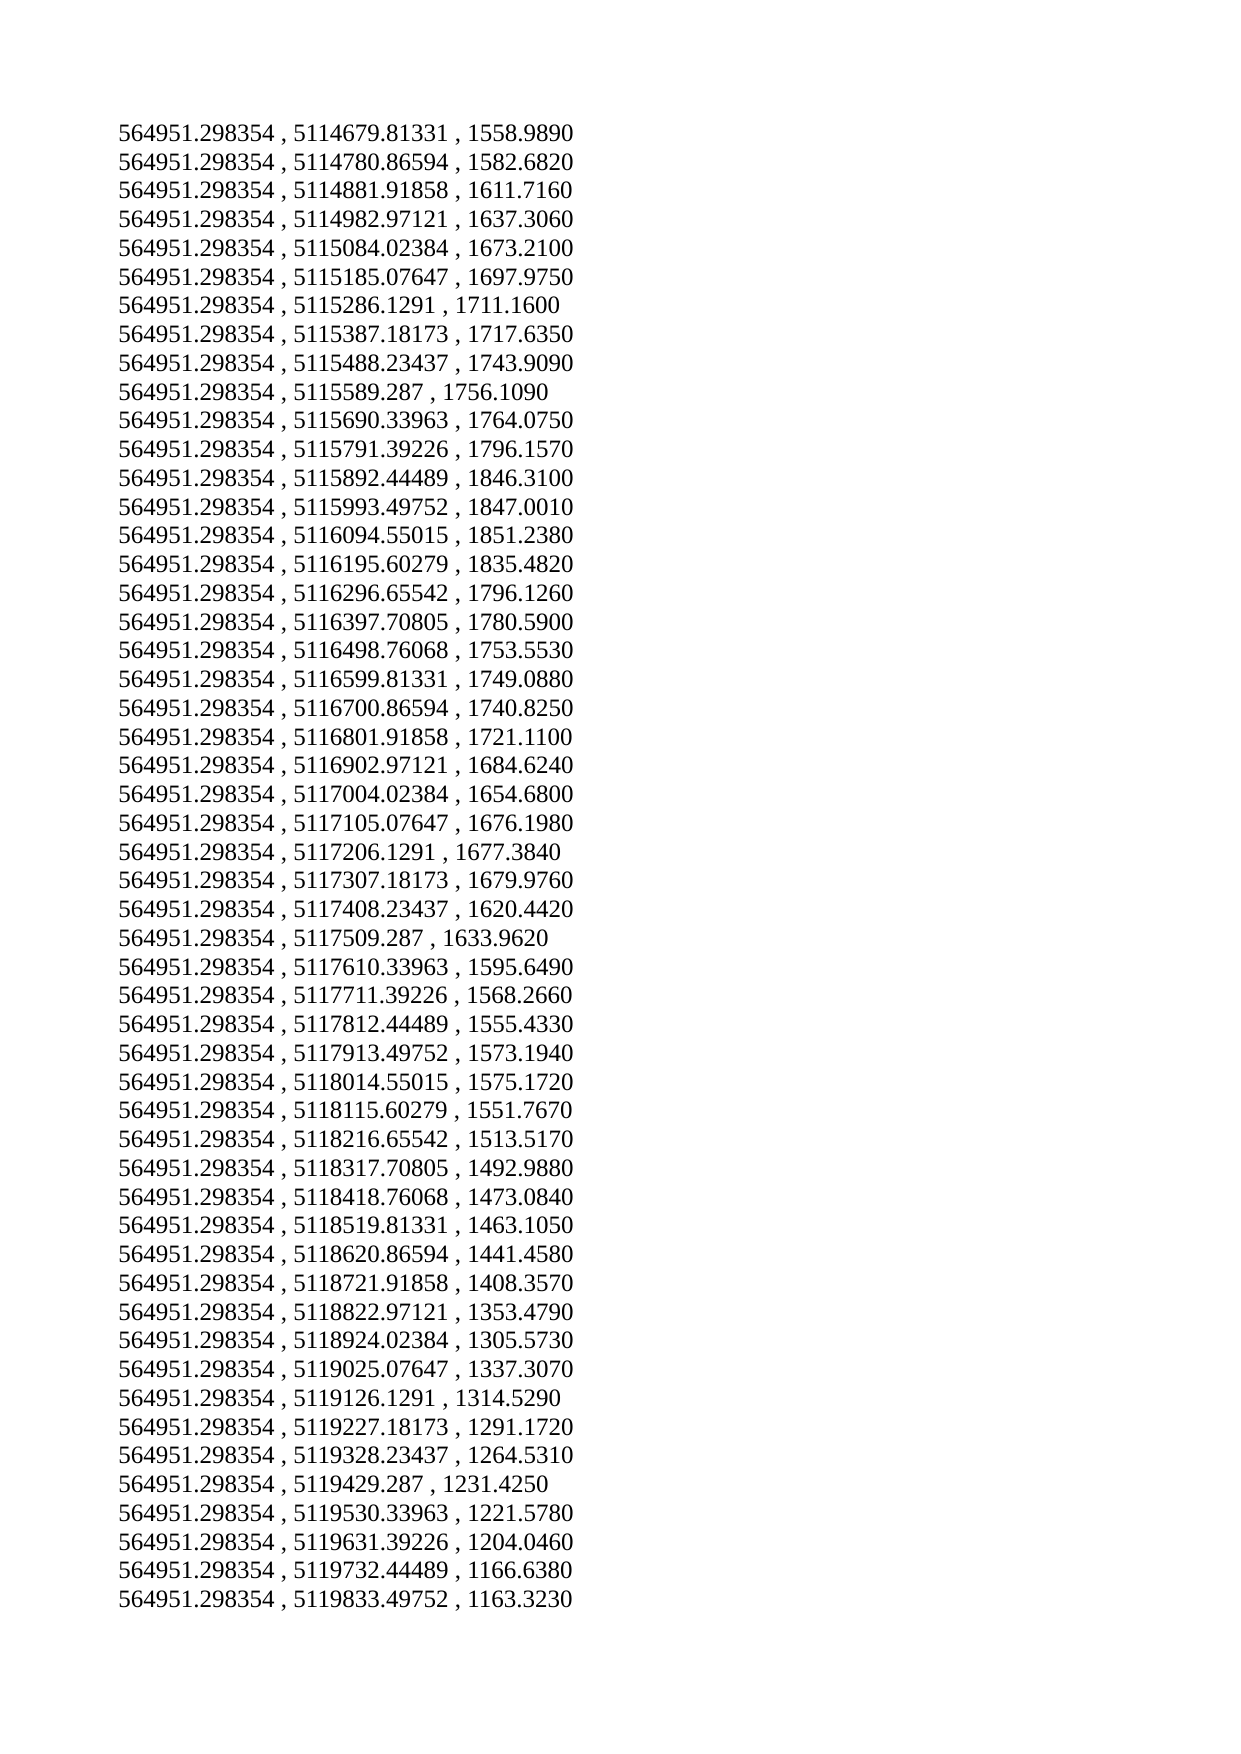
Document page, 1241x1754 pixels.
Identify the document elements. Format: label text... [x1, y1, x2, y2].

text 564951.298354 , 5119530.33963 , 1221.5780 [118, 1498, 1122, 1527]
text 564951.298354 , 5118418.76068 , 1473.0840 [118, 1182, 1122, 1211]
text 564951.298354 , 5116801.91858 , 1721.1100 [118, 722, 1122, 751]
text 564951.298354 , 5114679.81331 , 1558.9890 [118, 118, 1122, 147]
text 564951.298354 , 5115084.02384 , 1673.2100 [118, 233, 1122, 262]
text 564951.298354 , 5116296.65542 , 1796.1260 [118, 578, 1122, 607]
text 564951.298354 , 5116397.70805 , 1780.5900 [118, 607, 1122, 636]
text 564951.298354 , 5119025.07647 , 1337.3070 [118, 1354, 1122, 1383]
text 564951.298354 , 5117408.23437 , 1620.4420 [118, 894, 1122, 923]
text 564951.298354 , 5117004.02384 , 1654.6800 [118, 779, 1122, 808]
text 564951.298354 , 5118014.55015 , 1575.1720 [118, 1067, 1122, 1096]
text 564951.298354 , 5117610.33963 , 1595.6490 [118, 952, 1122, 981]
text 564951.298354 , 5118721.91858 , 1408.3570 [118, 1268, 1122, 1297]
text 564951.298354 , 5117206.1291 , 1677.3840 [118, 837, 1122, 866]
text 564951.298354 , 5115185.07647 , 1697.9750 [118, 262, 1122, 291]
text 564951.298354 , 5118216.65542 , 1513.5170 [118, 1124, 1122, 1153]
text 564951.298354 , 5119227.18173 , 1291.1720 [118, 1412, 1122, 1441]
text 564951.298354 , 5116498.76068 , 1753.5530 [118, 636, 1122, 664]
text 564951.298354 , 5117812.44489 , 1555.4330 [118, 1009, 1122, 1038]
text 564951.298354 , 5115993.49752 , 1847.0010 [118, 492, 1122, 521]
text 564951.298354 , 5119631.39226 , 1204.0460 [118, 1527, 1122, 1556]
text 564951.298354 , 5117105.07647 , 1676.1980 [118, 808, 1122, 837]
text 564951.298354 , 5117711.39226 , 1568.2660 [118, 981, 1122, 1009]
text 564951.298354 , 5115589.287 , 1756.1090 [118, 377, 1122, 406]
text 564951.298354 , 5115488.23437 , 1743.9090 [118, 348, 1122, 377]
text 564951.298354 , 5116902.97121 , 1684.6240 [118, 751, 1122, 779]
text 564951.298354 , 5118317.70805 , 1492.9880 [118, 1153, 1122, 1182]
text 564951.298354 , 5117307.18173 , 1679.9760 [118, 866, 1122, 894]
text 564951.298354 , 5119833.49752 , 1163.3230 [118, 1584, 1122, 1613]
text 564951.298354 , 5119732.44489 , 1166.6380 [118, 1556, 1122, 1584]
text 564951.298354 , 5115286.1291 , 1711.1600 [118, 291, 1122, 319]
text 564951.298354 , 5114982.97121 , 1637.3060 [118, 204, 1122, 233]
text 564951.298354 , 5115892.44489 , 1846.3100 [118, 463, 1122, 492]
text 564951.298354 , 5115387.18173 , 1717.6350 [118, 319, 1122, 348]
text 564951.298354 , 5117509.287 , 1633.9620 [118, 923, 1122, 952]
text 564951.298354 , 5116195.60279 , 1835.4820 [118, 549, 1122, 578]
text 564951.298354 , 5118620.86594 , 1441.4580 [118, 1239, 1122, 1268]
text 564951.298354 , 5114881.91858 , 1611.7160 [118, 176, 1122, 204]
text 564951.298354 , 5114780.86594 , 1582.6820 [118, 147, 1122, 176]
text 564951.298354 , 5118924.02384 , 1305.5730 [118, 1326, 1122, 1354]
text 564951.298354 , 5117913.49752 , 1573.1940 [118, 1038, 1122, 1067]
text 564951.298354 , 5118115.60279 , 1551.7670 [118, 1096, 1122, 1124]
text 564951.298354 , 5116094.55015 , 1851.2380 [118, 521, 1122, 549]
text 564951.298354 , 5116599.81331 , 1749.0880 [118, 664, 1122, 693]
text 564951.298354 , 5119328.23437 , 1264.5310 [118, 1441, 1122, 1469]
text 564951.298354 , 5115791.39226 , 1796.1570 [118, 434, 1122, 463]
text 564951.298354 , 5119126.1291 , 1314.5290 [118, 1383, 1122, 1412]
text 564951.298354 , 5118519.81331 , 1463.1050 [118, 1211, 1122, 1239]
text 564951.298354 , 5119429.287 , 1231.4250 [118, 1469, 1122, 1498]
text 564951.298354 , 5116700.86594 , 1740.8250 [118, 693, 1122, 722]
text 564951.298354 , 5115690.33963 , 1764.0750 [118, 406, 1122, 434]
text 564951.298354 , 5118822.97121 , 1353.4790 [118, 1297, 1122, 1326]
